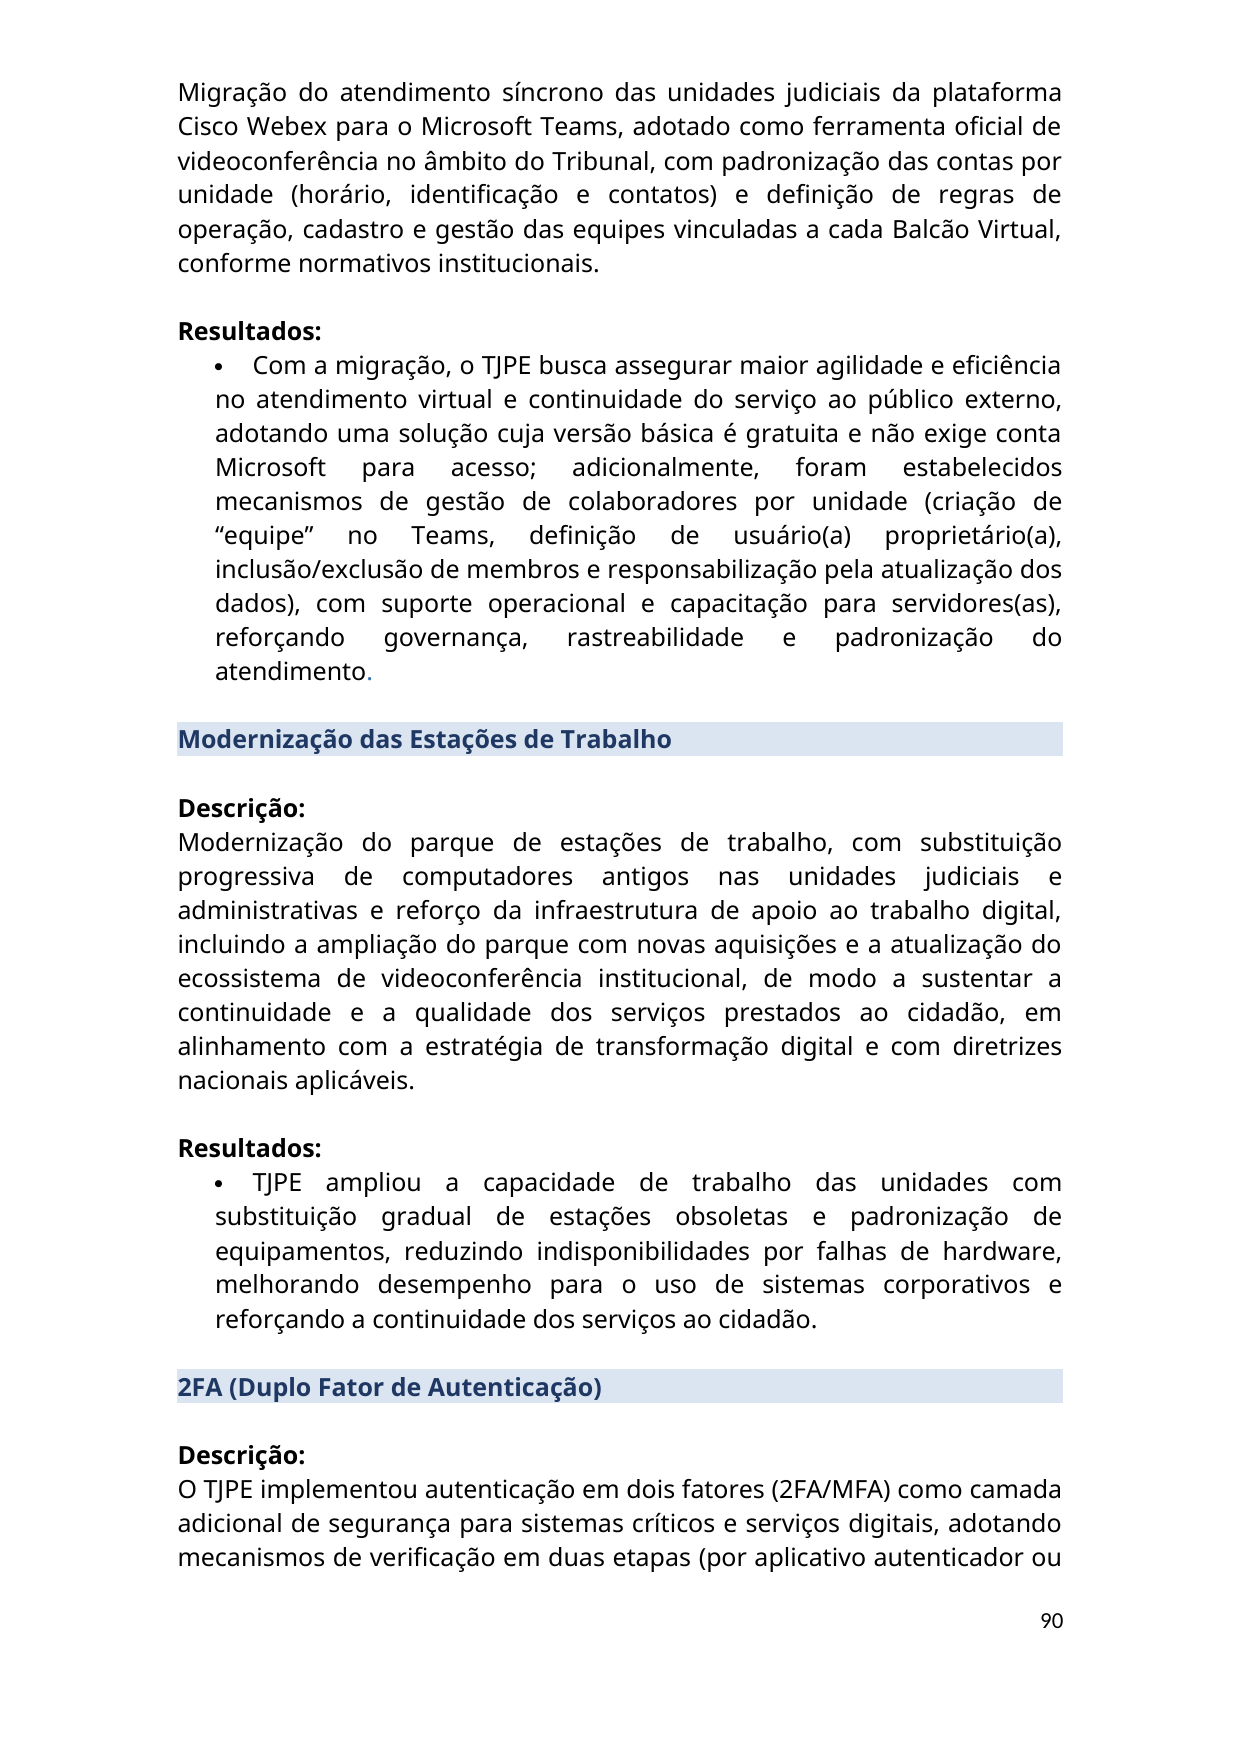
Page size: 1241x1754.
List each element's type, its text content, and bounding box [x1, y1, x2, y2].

text Descrição: [177, 790, 1063, 824]
text Resultados: [177, 1131, 1063, 1165]
text Descrição: [177, 1437, 1063, 1472]
text Migração do atendimento síncrono das unidades judiciais da plataforma Cisco Webex para o Microsoft Teams, adotado como ferramenta oficial de videoconferência no âmbito do Tribunal, com padronização das contas por unidade (horário, identificação e contatos) e definição de regras de operação, cadastro e gestão das equipes vinculadas a cada Balcão Virtual, conforme normativos institucionais. [177, 75, 1063, 279]
text Resultados: [177, 313, 1063, 347]
text O TJPE implementou autenticação em dois fatores (2FA/MFA) como camada adicional de segurança para sistemas críticos e serviços digitais, adotando mecanismos de verificação em duas etapas (por aplicativo autenticador ou [177, 1472, 1063, 1574]
list Com a migração, o TJPE busca assegurar maior agilidade e eficiência no atendimento virtual e continuidade do serviço ao público externo, adotando uma solução cuja versão básica é gratuita e não exige conta Microsoft para acesso; adicionalmente, foram estabelecidos mecanismos de gestão de colaboradores por unidade (criação de “equipe” no Teams, definição de usuário(a) proprietário(a), inclusão/exclusão de membros e responsabilização pela atualização dos dados), com suporte operacional e capacitação para servidores(as), reforçando governança, rastreabilidade e padronização do atendimento. [215, 347, 1063, 688]
text Modernização do parque de estações de trabalho, com substituição progressiva de computadores antigos nas unidades judiciais e administrativas e reforço da infraestrutura de apoio ao trabalho digital, incluindo a ampliação do parque com novas aquisições e a atualização do ecossistema de videoconferência institucional, de modo a sustentar a continuidade e a qualidade dos serviços prestados ao cidadão, em alinhamento com a estratégia de transformação digital e com diretrizes nacionais aplicáveis. [177, 824, 1063, 1097]
text 2FA (Duplo Fator de Autenticação) [177, 1369, 1063, 1403]
list TJPE ampliou a capacidade de trabalho das unidades com substituição gradual de estações obsoletas e padronização de equipamentos, reduzindo indisponibilidades por falhas de hardware, melhorando desempenho para o uso de sistemas corporativos e reforçando a continuidade dos serviços ao cidadão. [215, 1165, 1063, 1335]
text Modernização das Estações de Trabalho [177, 722, 1063, 756]
